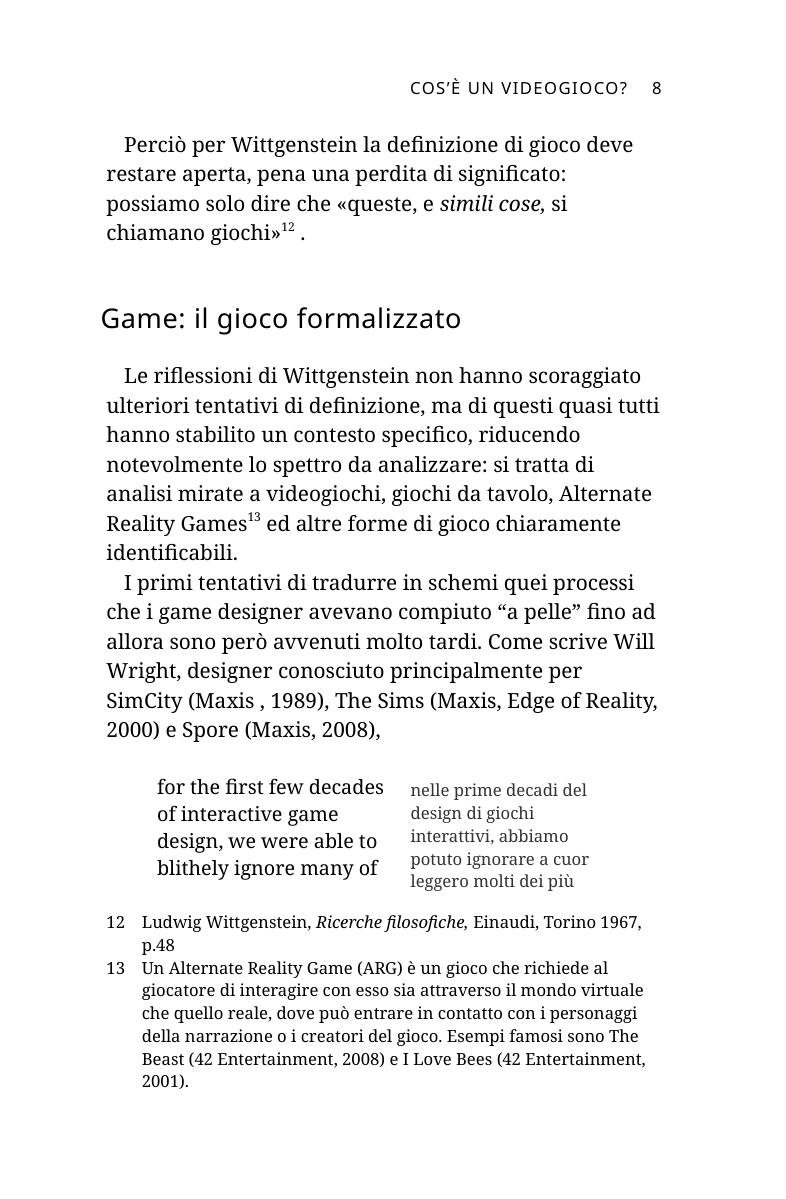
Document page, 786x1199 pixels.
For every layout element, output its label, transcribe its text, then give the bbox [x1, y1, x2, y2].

text I primi tentativi di tradurre in schemi quei processi che i game designer avevano compiuto “a pelle” fino ad allora sono però avvenuti molto tardi. Come scrive Will Wright, designer conosciuto principalmente per SimCity (Maxis , 1989), The Sims (Maxis, Edge of Reality, 2000) e Spore (Maxis, 2008), [106, 567, 661, 744]
subtitle Game: il gioco formalizzato [100, 300, 661, 337]
text Perciò per Wittgenstein la definizione di gioco deve restare aperta, pena una perdita di significato: possiamo solo dire che «queste, e simili cose, si chiamano giochi» . [106, 129, 661, 247]
table_header for the first few decades of interactive game design, we were able to blithely ignore many of [151, 744, 393, 898]
table_header nelle prime decadi del design di giochi interattivi, abbiamo potuto ignorare a cuor leggero molti dei più [393, 744, 616, 898]
text Ludwig Wittgenstein, Ricerche filosofiche, Einaudi, Torino 1967, p.48 [106, 911, 661, 956]
text Le riflessioni di Wittgenstein non hanno scoraggiato ulteriori tentativi di definizione, ma di questi quasi tutti hanno stabilito un contesto specifico, riducendo notevolmente lo spettro da analizzare: si tratta di analisi mirate a videogiochi, giochi da tavolo, Alternate Reality Games ed altre forme di gioco chiaramente identificabili. [106, 361, 661, 567]
text Un Alternate Reality Game (ARG) è un gioco che richiede al giocatore di interagire con esso sia attraverso il mondo virtuale che quello reale, dove può entrare in contatto con i personaggi della narrazione o i creatori del gioco. Esempi famosi sono The Beast (42 Entertainment, 2008) e I Love Bees (42 Entertainment, 2001). [106, 956, 661, 1093]
